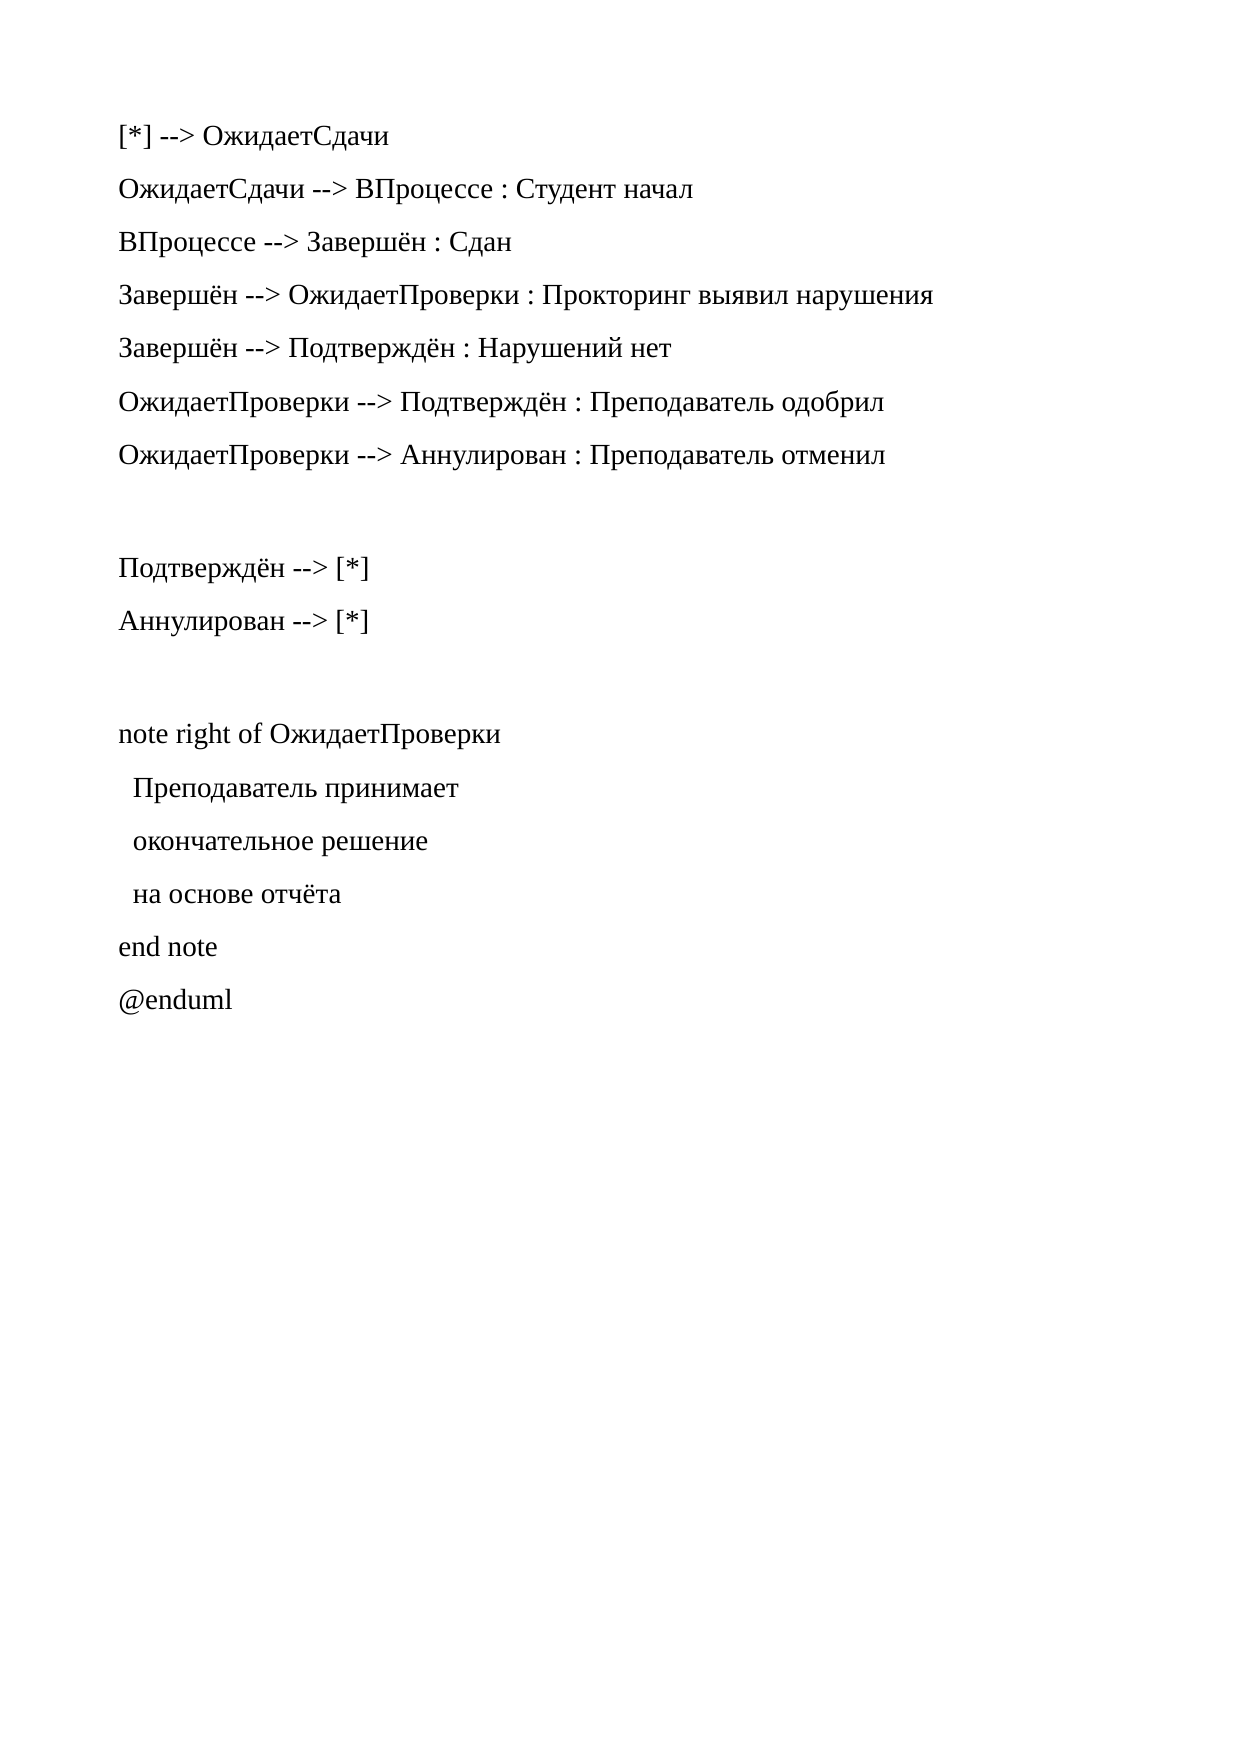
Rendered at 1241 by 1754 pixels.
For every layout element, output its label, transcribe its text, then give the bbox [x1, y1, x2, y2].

text Подтверждён --> [*] [118, 550, 1122, 584]
text Завершён --> Подтверждён : Нарушений нет [118, 331, 1122, 364]
text ОжидаетПроверки --> Подтверждён : Преподаватель одобрил [118, 384, 1122, 417]
text end note [118, 929, 1122, 963]
text окончательное решение [118, 823, 1122, 856]
text ОжидаетПроверки --> Аннулирован : Преподаватель отменил [118, 437, 1122, 470]
text Преподаватель принимает [118, 770, 1122, 803]
text на основе отчёта [118, 876, 1122, 909]
text ОжидаетСдачи --> ВПроцессе : Студент начал [118, 171, 1122, 205]
text note right of ОжидаетПроверки [118, 717, 1122, 750]
text @enduml [118, 982, 1122, 1016]
text Аннулирован --> [*] [118, 603, 1122, 637]
text [*] --> ОжидаетСдачи [118, 118, 1122, 152]
text ВПроцессе --> Завершён : Сдан [118, 224, 1122, 258]
text Завершён --> ОжидаетПроверки : Прокторинг выявил нарушения [118, 277, 1122, 311]
